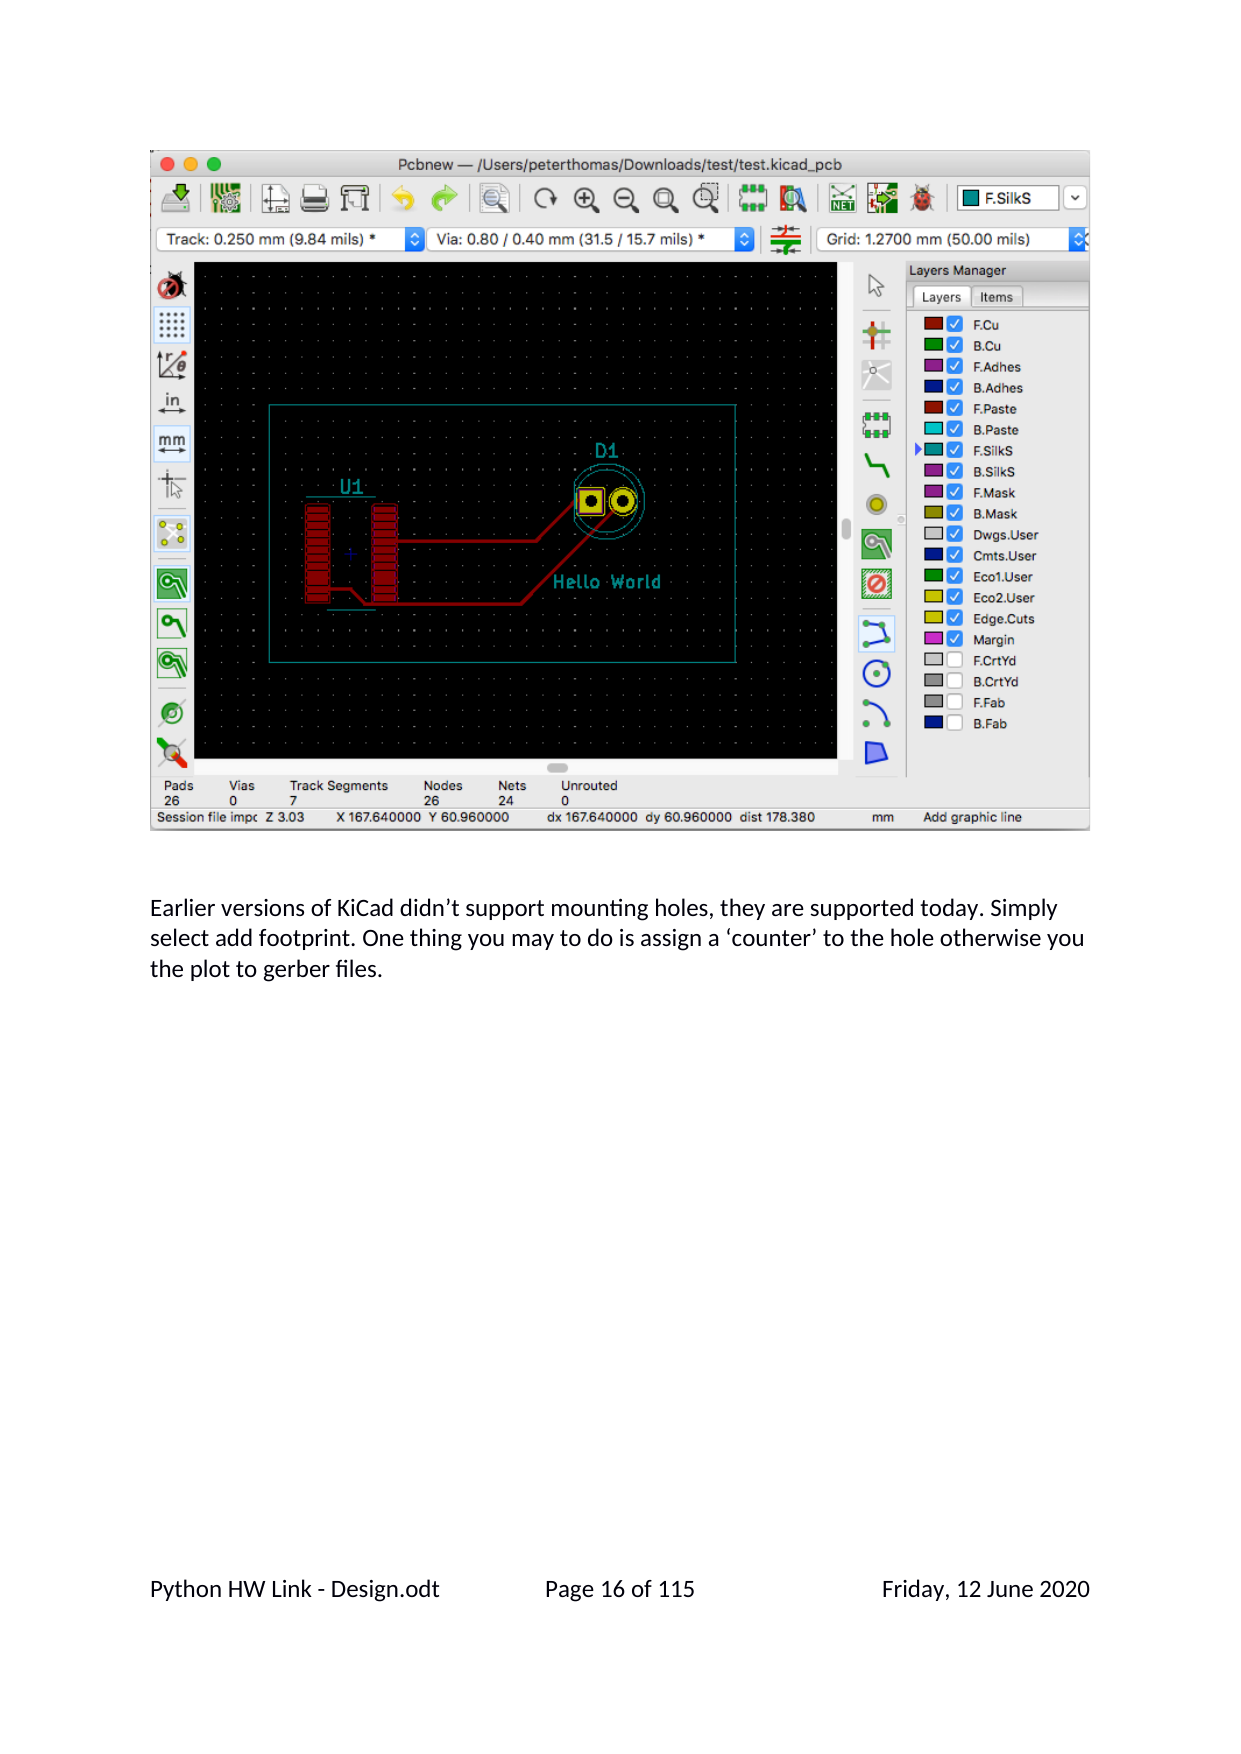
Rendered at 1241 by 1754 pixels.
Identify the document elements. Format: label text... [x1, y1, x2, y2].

picture [150, 150, 1091, 831]
text Earlier versions of KiCad didn’t support mounting holes, they are supported today. Simply select add footprint. One thing you may to do is assign a ‘counter’ to the hole otherwise you the plot to gerber files. [150, 892, 1090, 983]
